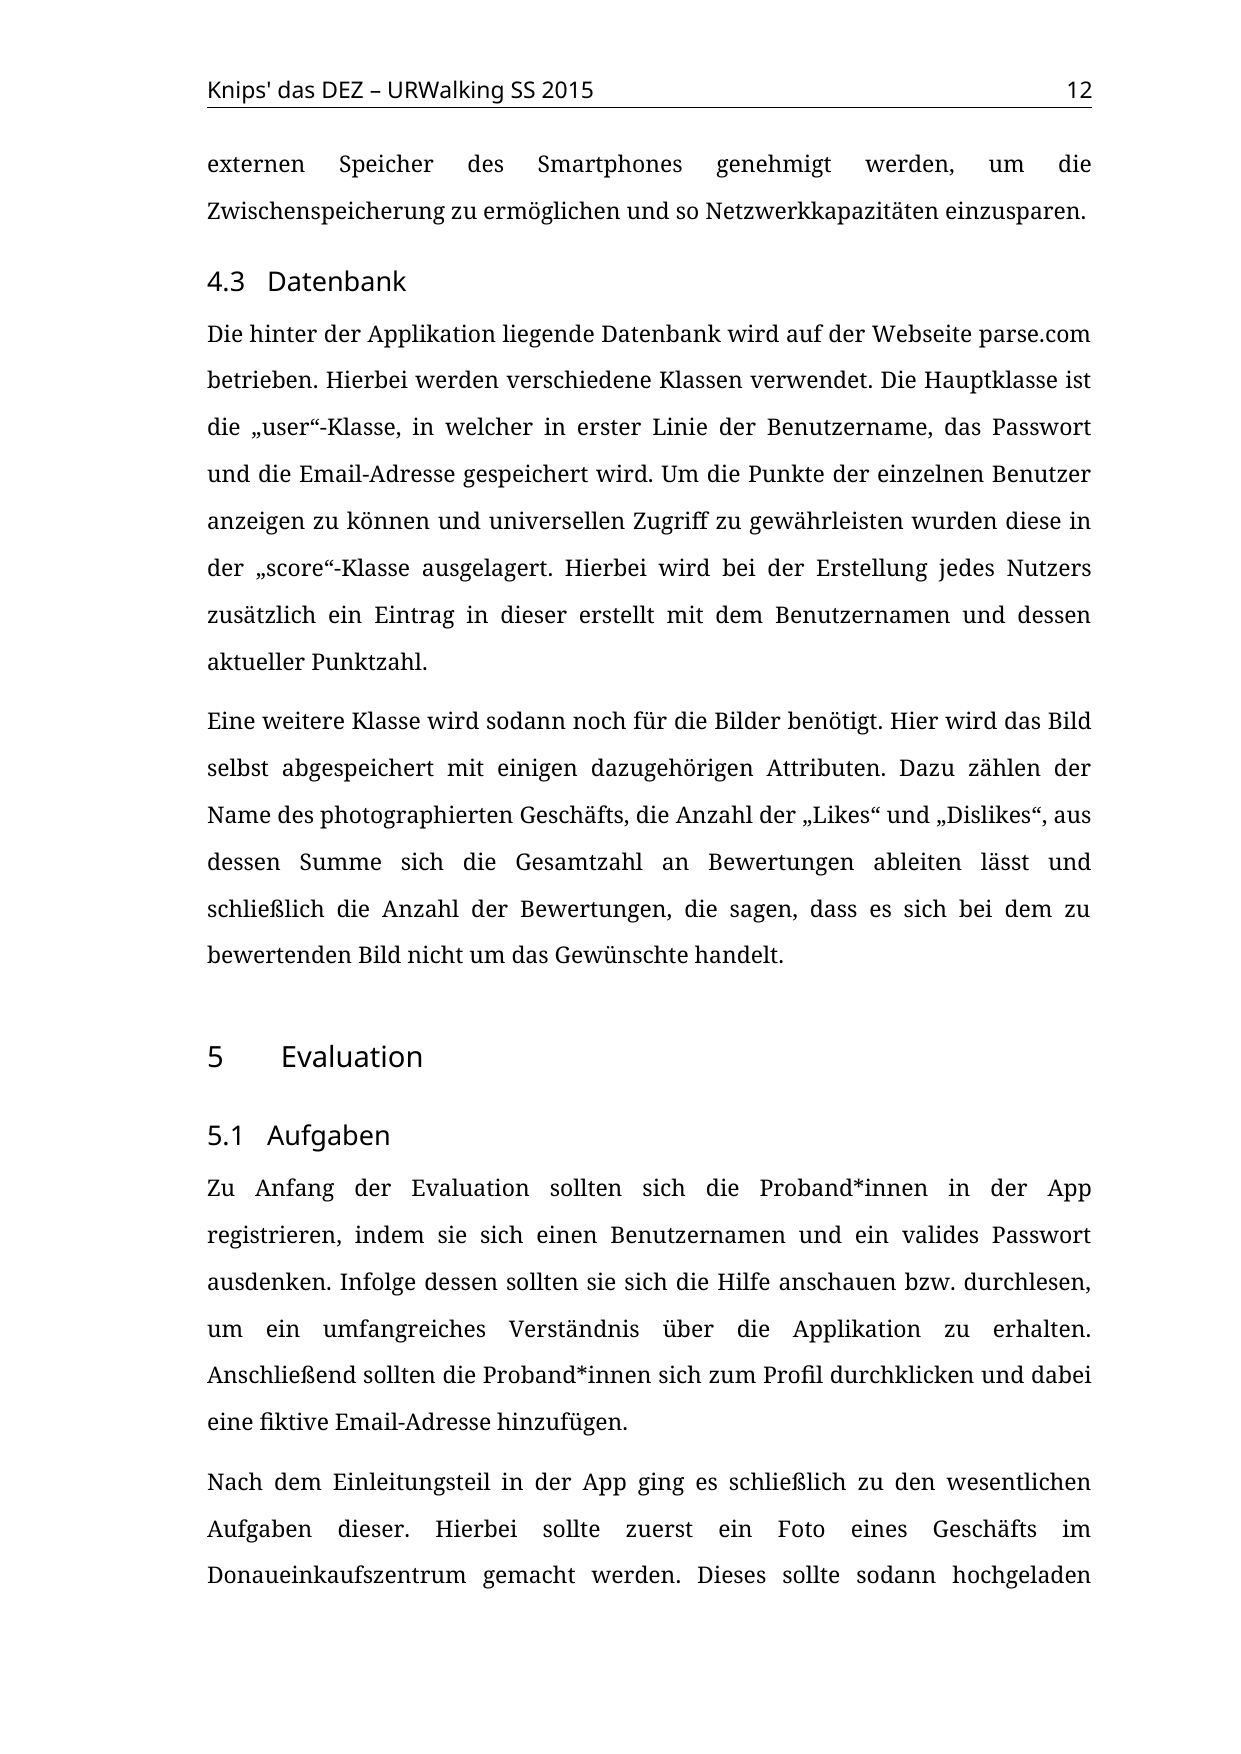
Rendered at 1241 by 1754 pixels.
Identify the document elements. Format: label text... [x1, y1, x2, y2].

text Nach dem Einleitungsteil in der App ging es schließlich zu den wesentlichen Aufgaben dieser. Hierbei sollte zuerst ein Foto eines Geschäfts im Donaueinkaufszentrum gemacht werden. Dieses sollte sodann hochgeladen [207, 1466, 1092, 1591]
text Die hinter der Applikation liegende Datenbank wird auf der Webseite parse.com betrieben. Hierbei werden verschiedene Klassen verwendet. Die Hauptklasse ist die „user“-Klasse, in welcher in erster Linie der Benutzername, das Passwort und die Email-Adresse gespeichert wird. Um die Punkte der einzelnen Benutzer anzeigen zu können und universellen Zugriff zu gewährleisten wurden diese in der „score“-Klasse ausgelagert. Hierbei wird bei der Erstellung jedes Nutzers zusätzlich ein Eintrag in dieser erstellt mit dem Benutzernamen und dessen aktueller Punktzahl. [207, 318, 1092, 677]
subtitle Evaluation [207, 1036, 1092, 1076]
text Zu Anfang der Evaluation sollten sich die Proband*innen in der App registrieren, indem sie sich einen Benutzernamen und ein valides Passwort ausdenken. Infolge dessen sollten sie sich die Hilfe anschauen bzw. durchlesen, um ein umfangreiches Verständnis über die Applikation zu erhalten. Anschließend sollten die Proband*innen sich zum Profil durchklicken und dabei eine fiktive Email-Adresse hinzufügen. [207, 1172, 1092, 1438]
text externen Speicher des Smartphones genehmigt werden, um die Zwischenspeicherung zu ermöglichen und so Netzwerkkapazitäten einzusparen. [207, 148, 1092, 226]
text Eine weitere Klasse wird sodann noch für die Bilder benötigt. Hier wird das Bild selbst abgespeichert mit einigen dazugehörigen Attributen. Dazu zählen der Name des photographierten Geschäfts, die Anzahl der „Likes“ und „Dislikes“, aus dessen Summe sich die Gesamtzahl an Bewertungen ableiten lässt und schließlich die Anzahl der Bewertungen, die sagen, dass es sich bei dem zu bewertenden Bild nicht um das Gewünschte handelt. [207, 705, 1092, 971]
subtitle Datenbank [207, 262, 1092, 299]
subtitle Aufgaben [207, 1117, 1092, 1153]
